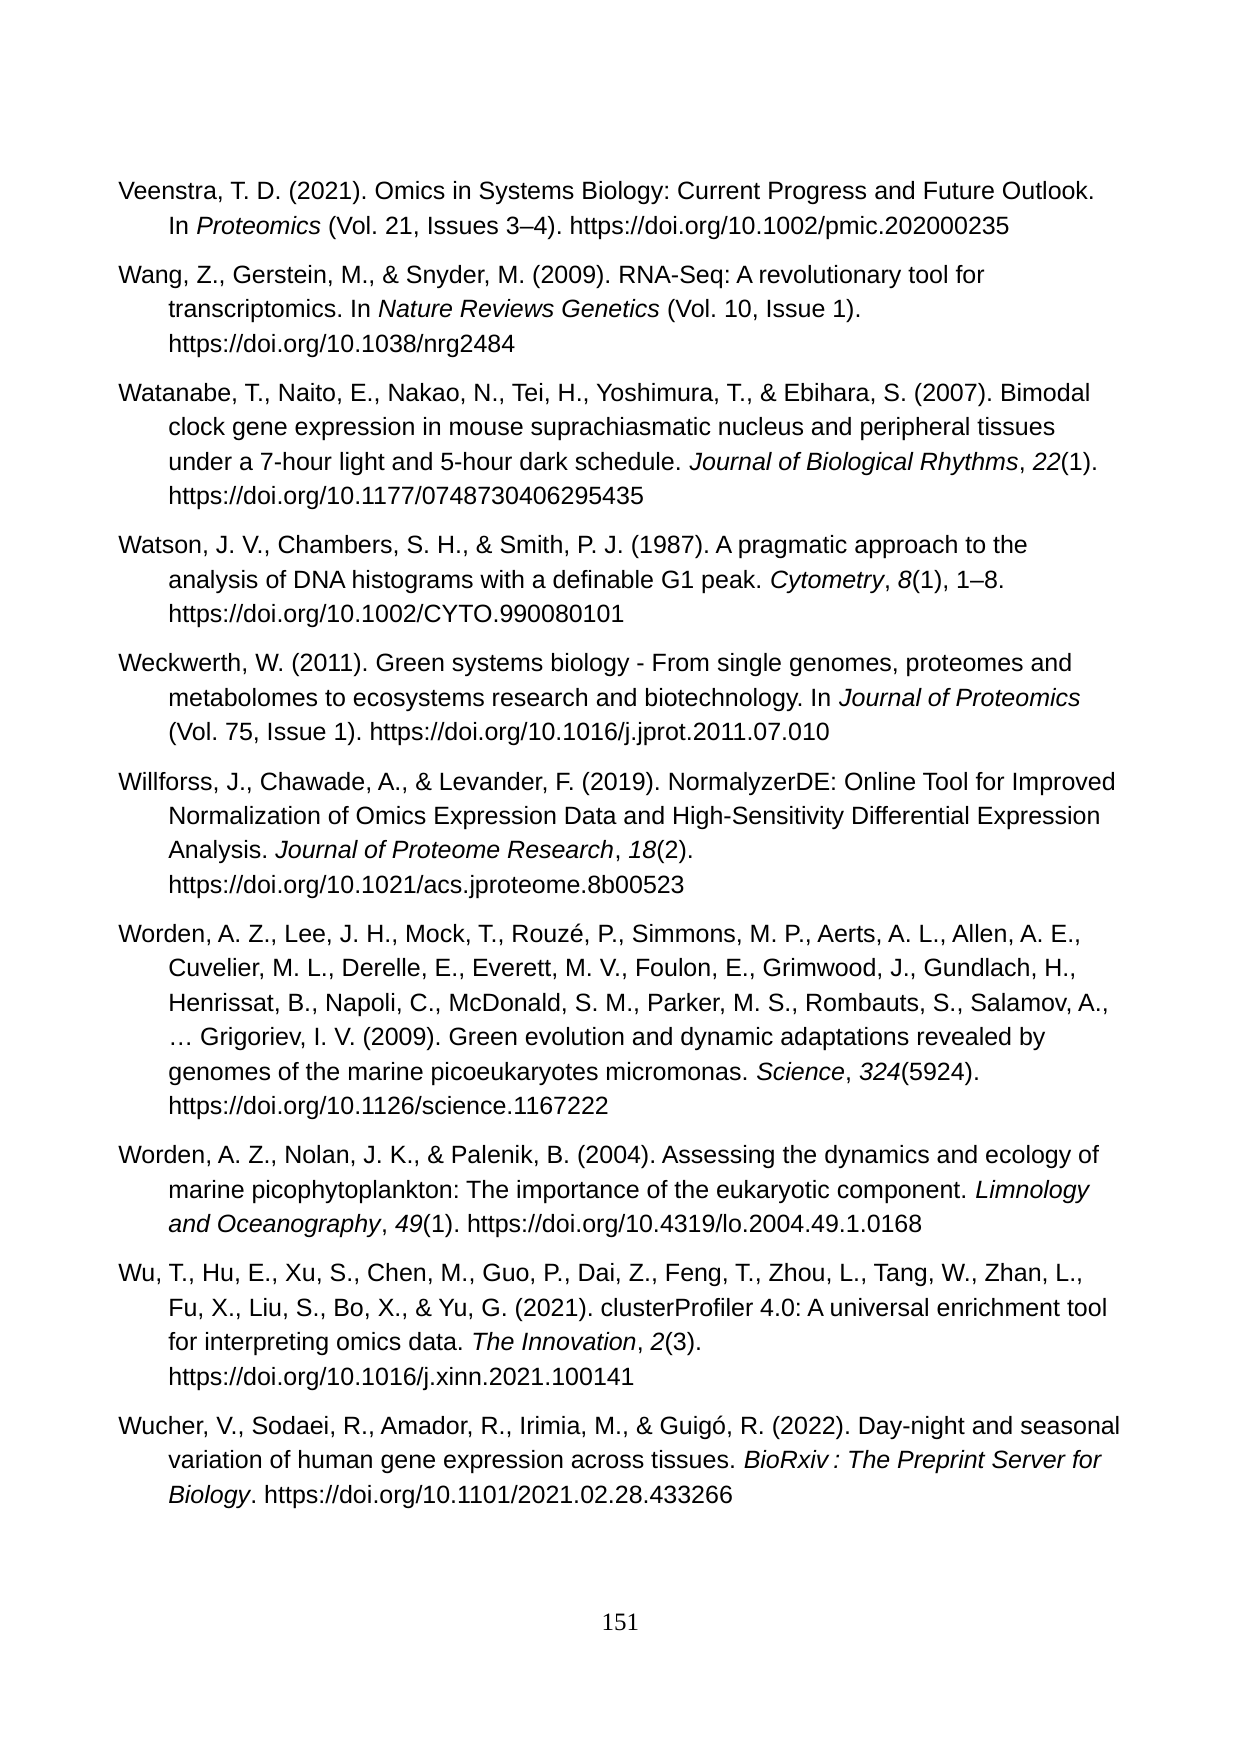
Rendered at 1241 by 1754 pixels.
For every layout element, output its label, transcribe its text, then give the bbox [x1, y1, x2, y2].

text Watson, J. V., Chambers, S. H., & Smith, P. J. (1987). A pragmatic approach to the analysis of DNA histograms with a definable G1 peak. Cytometry, 8(1), 1–8. https://doi.org/10.1002/CYTO.990080101 [118, 530, 1122, 628]
text Veenstra, T. D. (2021). Omics in Systems Biology: Current Progress and Future Outlook. In Proteomics (Vol. 21, Issues 3–4). https://doi.org/10.1002/pmic.202000235 [118, 176, 1122, 239]
text Willforss, J., Chawade, A., & Levander, F. (2019). NormalyzerDE: Online Tool for Improved Normalization of Omics Expression Data and High-Sensitivity Differential Expression Analysis. Journal of Proteome Research, 18(2). https://doi.org/10.1021/acs.jproteome.8b00523 [118, 766, 1122, 899]
text Worden, A. Z., Lee, J. H., Mock, T., Rouzé, P., Simmons, M. P., Aerts, A. L., Allen, A. E., Cuvelier, M. L., Derelle, E., Everett, M. V., Foulon, E., Grimwood, J., Gundlach, H., Henrissat, B., Napoli, C., McDonald, S. M., Parker, M. S., Rombauts, S., Salamov, A., … Grigoriev, I. V. (2009). Green evolution and dynamic adaptations revealed by genomes of the marine picoeukaryotes micromonas. Science, 324(5924). https://doi.org/10.1126/science.1167222 [118, 919, 1122, 1120]
text Wucher, V., Sodaei, R., Amador, R., Irimia, M., & Guigó, R. (2022). Day-night and seasonal variation of human gene expression across tissues. BioRxiv : The Preprint Server for Biology. https://doi.org/10.1101/2021.02.28.433266 [118, 1411, 1122, 1509]
text Watanabe, T., Naito, E., Nakao, N., Tei, H., Yoshimura, T., & Ebihara, S. (2007). Bimodal clock gene expression in mouse suprachiasmatic nucleus and peripheral tissues under a 7-hour light and 5-hour dark schedule. Journal of Biological Rhythms, 22(1). https://doi.org/10.1177/0748730406295435 [118, 378, 1122, 510]
text Wu, T., Hu, E., Xu, S., Chen, M., Guo, P., Dai, Z., Feng, T., Zhou, L., Tang, W., Zhan, L., Fu, X., Liu, S., Bo, X., & Yu, G. (2021). clusterProfiler 4.0: A universal enrichment tool for interpreting omics data. The Innovation, 2(3). https://doi.org/10.1016/j.xinn.2021.100141 [118, 1258, 1122, 1391]
text Weckwerth, W. (2011). Green systems biology - From single genomes, proteomes and metabolomes to ecosystems research and biotechnology. In Journal of Proteomics (Vol. 75, Issue 1). https://doi.org/10.1016/j.jprot.2011.07.010 [118, 648, 1122, 746]
text Wang, Z., Gerstein, M., & Snyder, M. (2009). RNA-Seq: A revolutionary tool for transcriptomics. In Nature Reviews Genetics (Vol. 10, Issue 1). https://doi.org/10.1038/nrg2484 [118, 260, 1122, 358]
text Worden, A. Z., Nolan, J. K., & Palenik, B. (2004). Assessing the dynamics and ecology of marine picophytoplankton: The importance of the eukaryotic component. Limnology and Oceanography, 49(1). https://doi.org/10.4319/lo.2004.49.1.0168 [118, 1140, 1122, 1238]
